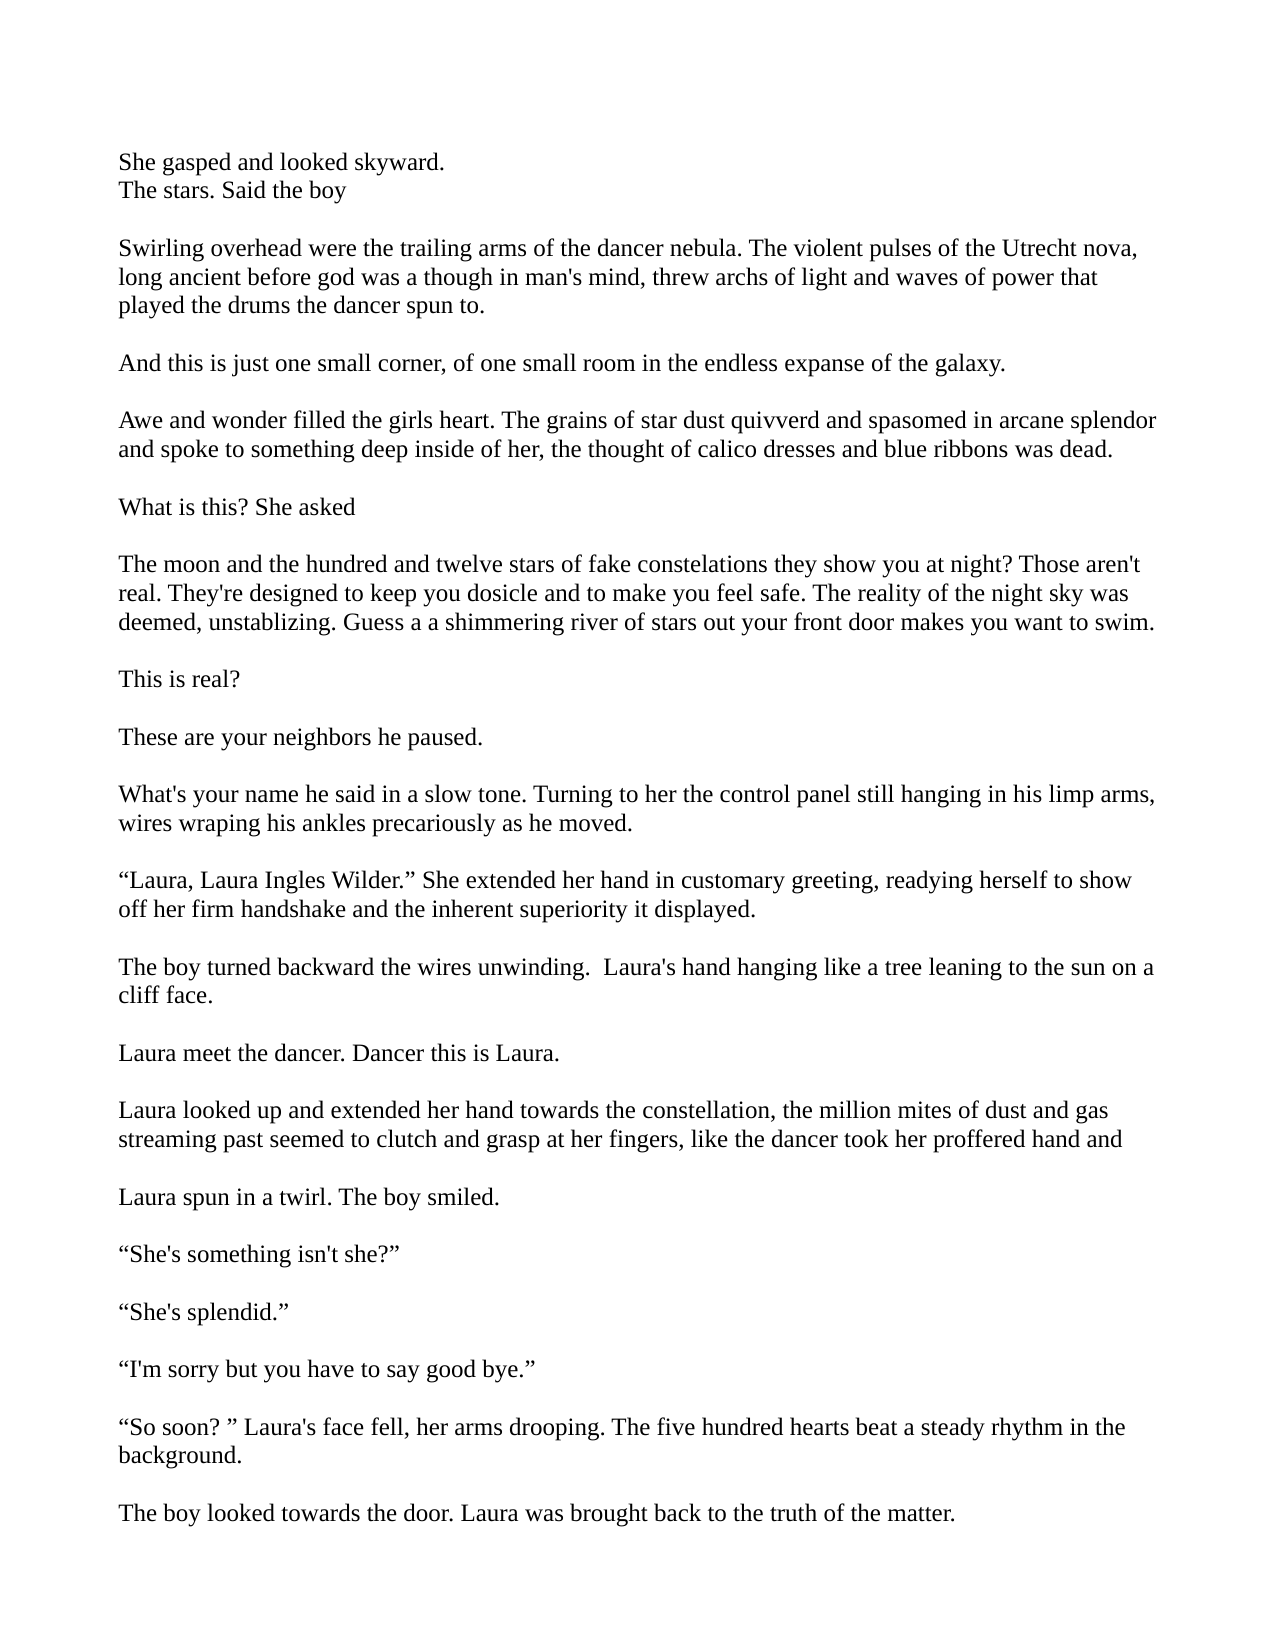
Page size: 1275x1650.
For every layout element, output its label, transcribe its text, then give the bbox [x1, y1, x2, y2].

text And this is just one small corner, of one small room in the endless expanse of the galaxy. [118, 348, 1157, 377]
text The boy looked towards the door. Laura was brought back to the truth of the matter. [118, 1498, 1157, 1527]
text “So soon? ” Laura's face fell, her arms drooping. The five hundred hearts beat a steady rhythm in the background. [118, 1412, 1157, 1469]
text “I'm sorry but you have to say good bye.” [118, 1354, 1157, 1383]
text “She's splendid.” [118, 1297, 1157, 1326]
text Laura meet the dancer. Dancer this is Laura. [118, 1038, 1157, 1067]
text “She's something isn't she?” [118, 1239, 1157, 1268]
text The boy turned backward the wires unwinding. Laura's hand hanging like a tree leaning to the sun on a cliff face. [118, 952, 1157, 1009]
text The stars. Said the boy [118, 176, 1157, 204]
text The moon and the hundred and twelve stars of fake constelations they show you at night? Those aren't real. They're designed to keep you dosicle and to make you feel safe. The reality of the night sky was deemed, unstablizing. Guess a a shimmering river of stars out your front door makes you want to swim. [118, 549, 1157, 636]
text Laura looked up and extended her hand towards the constellation, the million mites of dust and gas streaming past seemed to clutch and grasp at her fingers, like the dancer took her proffered hand and [118, 1096, 1157, 1153]
text What's your name he said in a slow tone. Turning to her the control panel still hanging in his limp arms, wires wraping his ankles precariously as he moved. [118, 779, 1157, 837]
text Laura spun in a twirl. The boy smiled. [118, 1182, 1157, 1211]
text “Laura, Laura Ingles Wilder.” She extended her hand in customary greeting, readying herself to show off her firm handshake and the inherent superiority it displayed. [118, 866, 1157, 923]
text Awe and wonder filled the girls heart. The grains of star dust quivverd and spasomed in arcane splendor and spoke to something deep inside of her, the thought of calico dresses and blue ribbons was dead. [118, 406, 1157, 463]
text What is this? She asked [118, 492, 1157, 521]
text These are your neighbors he paused. [118, 722, 1157, 751]
text This is real? [118, 664, 1157, 693]
text She gasped and looked skyward. [118, 147, 1157, 176]
text Swirling overhead were the trailing arms of the dancer nebula. The violent pulses of the Utrecht nova, long ancient before god was a though in man's mind, threw archs of light and waves of power that played the drums the dancer spun to. [118, 233, 1157, 319]
